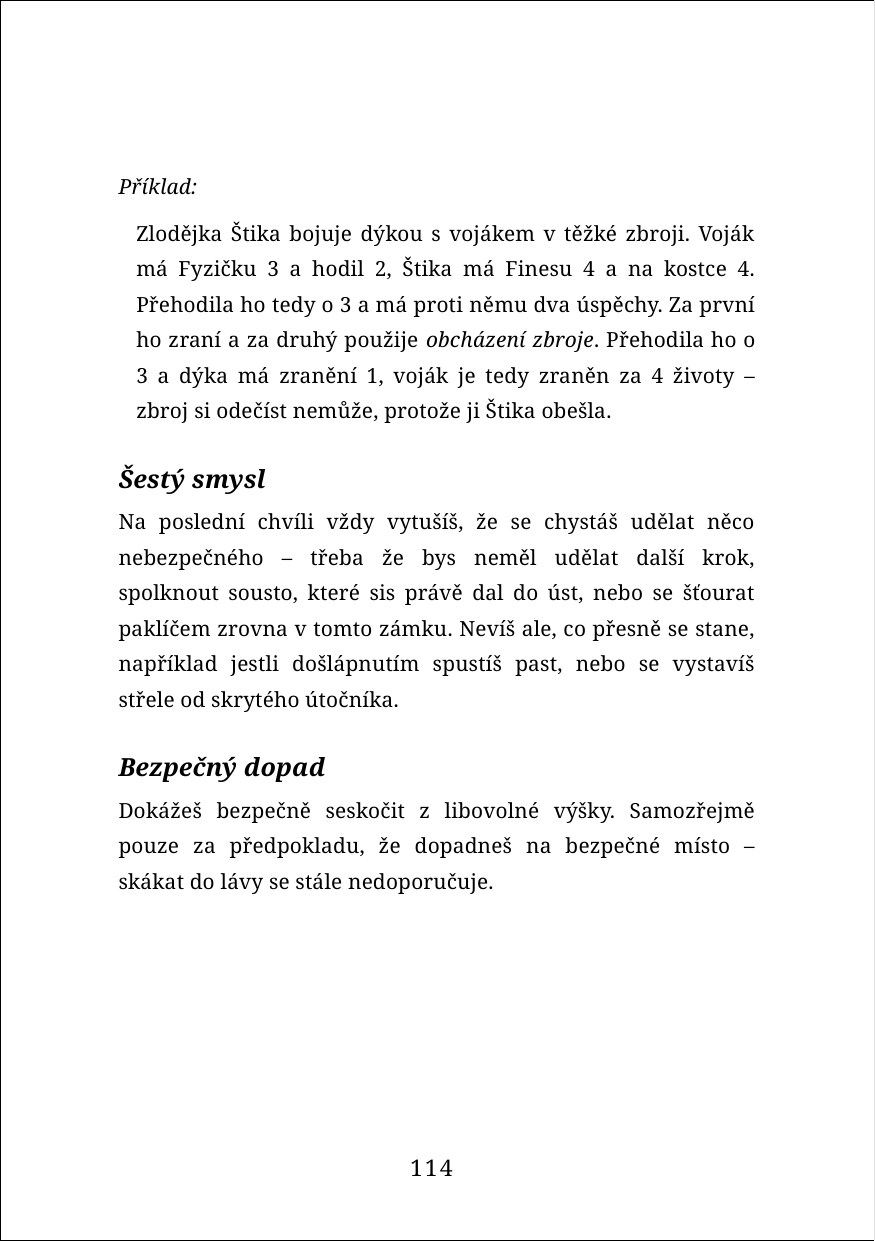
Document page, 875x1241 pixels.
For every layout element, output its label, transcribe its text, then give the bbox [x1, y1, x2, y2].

text Na poslední chvíli vždy vytušíš, že se chystáš udělat něco nebezpečného – třeba že bys neměl udělat další krok, spolknout sousto, které sis právě dal do úst, nebo se šťourat paklíčem zrovna v tomto zámku. Nevíš ale, co přesně se stane, například jestli došlápnutím spustíš past, nebo se vystavíš střele od skrytého útočníka. [118, 507, 756, 713]
text Příklad: [118, 172, 756, 200]
subtitle Bezpečný dopad [118, 750, 756, 784]
subtitle Šestý smysl [118, 462, 756, 496]
text Dokážeš bezpečně seskočit z libovolné výšky. Samozřejmě pouze za předpokladu, že dopadneš na bezpečné místo – skákat do lávy se stále nedoporučuje. [118, 796, 756, 895]
text Zlodějka Štika bojuje dýkou s vojákem v těžké zbroji. Voják má Fyzičku 3 a hodil 2, Štika má Finesu 4 a na kostce 4. Přehodila ho tedy o 3 a má proti němu dva úspěchy. Za první ho zraní a za druhý použije obcházení zbroje. Přehodila ho o 3 a dýka má zranění 1, voják je tedy zraněn za 4 životy – zbroj si odečíst nemůže, protože ji Štika obešla. [136, 219, 756, 425]
